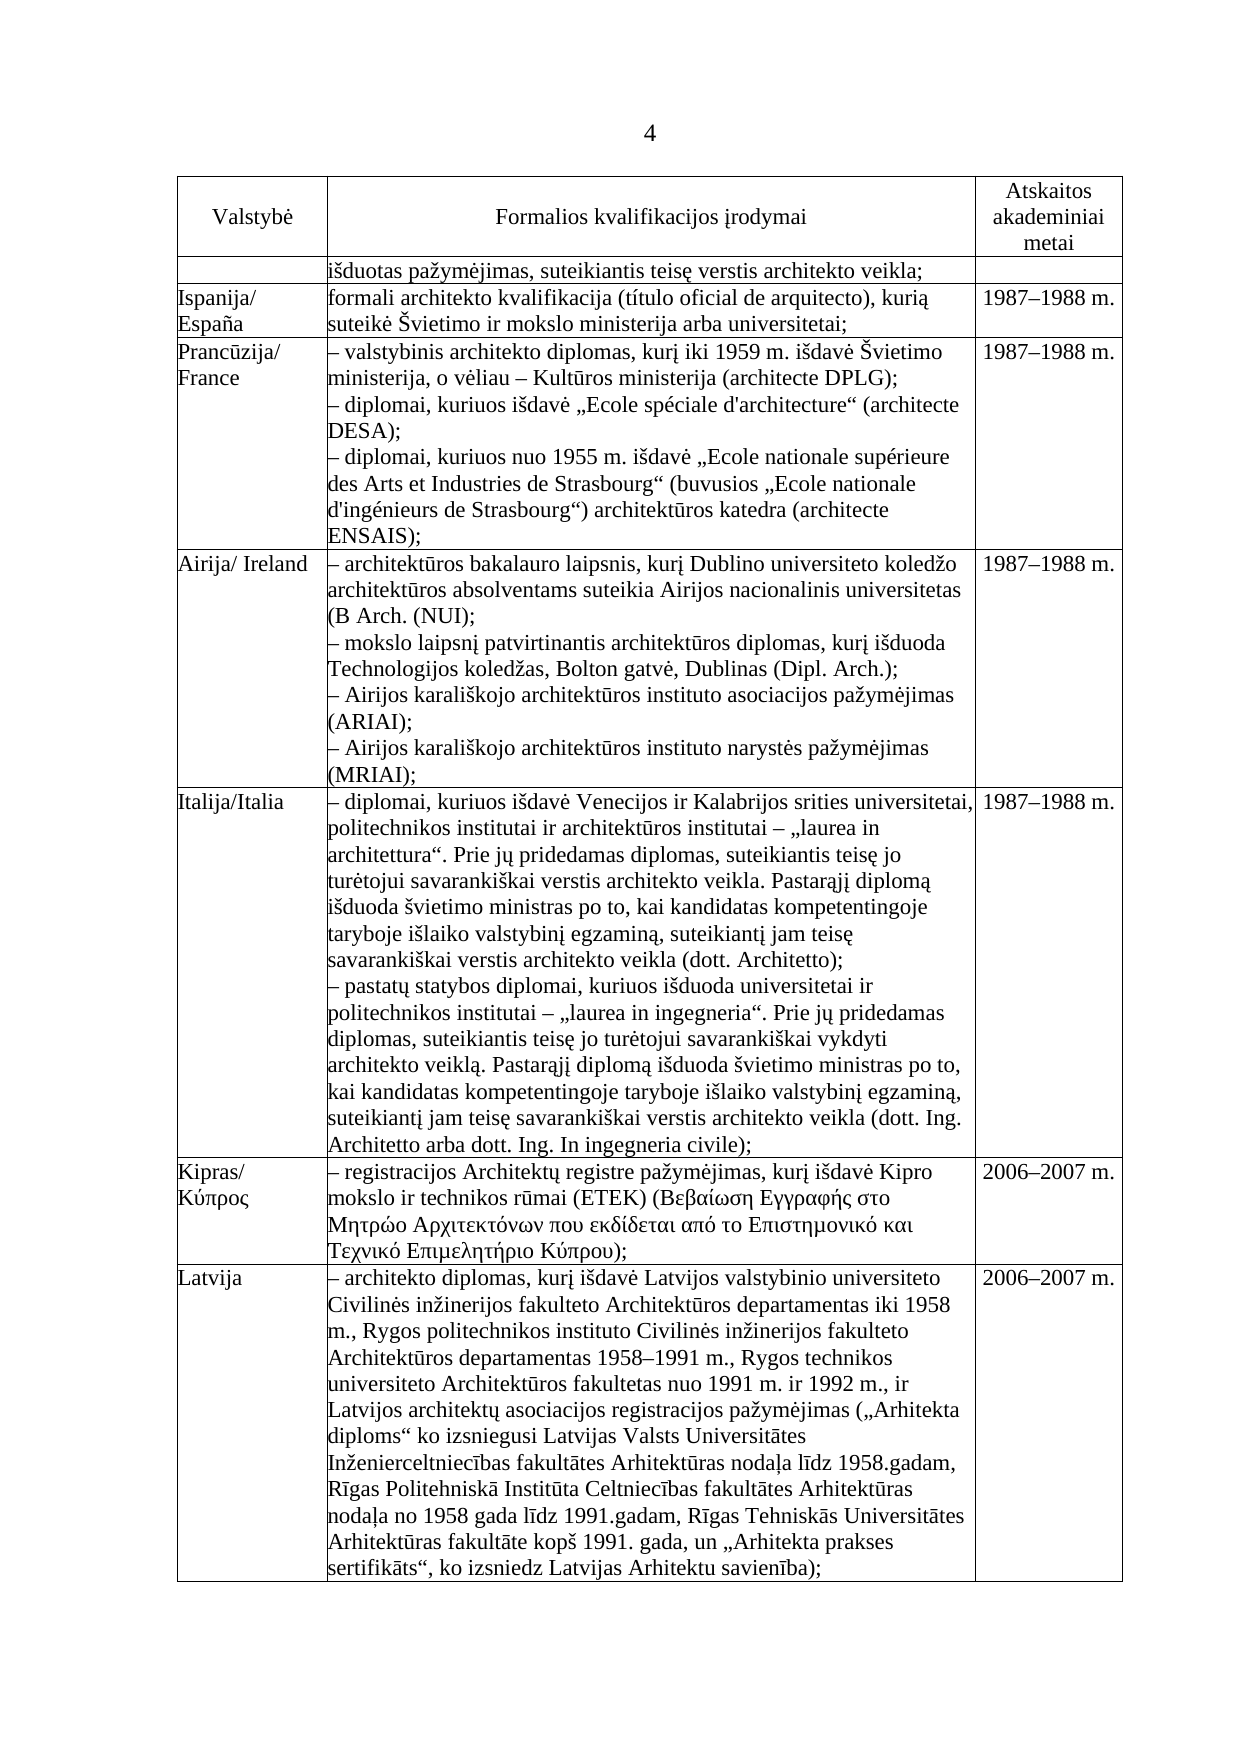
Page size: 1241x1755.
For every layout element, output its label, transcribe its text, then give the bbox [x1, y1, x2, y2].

table_header Valstybė [178, 177, 327, 256]
table_cell 1987–1988 m. [976, 338, 1122, 549]
table_cell – diplomai, kuriuos išdavė Venecijos ir Kalabrijos srities universitetai, politechnikos institutai ir architektūros institutai – „laurea in architettura“. Prie jų pridedamas diplomas, suteikiantis teisę jo turėtojui savarankiškai verstis architekto veikla. Pastarąjį diplomą išduoda švietimo ministras po to, kai kandidatas kompetentingoje taryboje išlaiko valstybinį egzaminą, suteikiantį jam teisę savarankiškai verstis architekto veikla (dott. Architetto); – pastatų statybos diplomai, kuriuos išduoda universitetai ir politechnikos institutai – „laurea in ingegneria“. Prie jų pridedamas diplomas, suteikiantis teisę jo turėtojui savarankiškai vykdyti architekto veiklą. Pastarąjį diplomą išduoda švietimo ministras po to, kai kandidatas kompetentingoje taryboje išlaiko valstybinį egzaminą, suteikiantį jam teisę savarankiškai verstis architekto veikla (dott. Ing. Architetto arba dott. Ing. In ingegneria civile); [328, 788, 975, 1157]
table_cell Prancūzija/ France [178, 338, 327, 549]
table_cell – architektūros bakalauro laipsnis, kurį Dublino universiteto koledžo architektūros absolventams suteikia Airijos nacionalinis universitetas (B Arch. (NUI); – mokslo laipsnį patvirtinantis architektūros diplomas, kurį išduoda Technologijos koledžas, Bolton gatvė, Dublinas (Dipl. Arch.); – Airijos karališkojo architektūros instituto asociacijos pažymėjimas (ARIAI); – Airijos karališkojo architektūros instituto narystės pažymėjimas (MRIAI); [328, 550, 975, 787]
table_cell formali architekto kvalifikacija (título oficial de arquitecto), kurią suteikė Švietimo ir mokslo ministerija arba universitetai; [328, 284, 975, 337]
table_cell Kipras/ Κύπρος [178, 1158, 327, 1263]
table_cell – registracijos Architektų registre pažymėjimas, kurį išdavė Kipro mokslo ir technikos rūmai (ETEK) (Βεβαίωση Εγγραφής στο Μητρώο Αρχιτεκτόνων που εκδίδεται από το Επιστηµονικό και Τεχνικό Επιµελητήριο Κύπρου); [328, 1158, 975, 1263]
table_cell Airija/ Ireland [178, 550, 327, 787]
table_cell 1987–1988 m. [976, 550, 1122, 787]
table_cell 1987–1988 m. [976, 788, 1122, 1157]
table_cell Latvija [178, 1265, 327, 1581]
table_cell – valstybinis architekto diplomas, kurį iki 1959 m. išdavė Švietimo ministerija, o vėliau – Kultūros ministerija (architecte DPLG); – diplomai, kuriuos išdavė „Ecole spéciale d'architecture“ (architecte DESA); – diplomai, kuriuos nuo 1955 m. išdavė „Ecole nationale supérieure des Arts et Industries de Strasbourg“ (buvusios „Ecole nationale d'ingénieurs de Strasbourg“) architektūros katedra (architecte ENSAIS); [328, 338, 975, 549]
table_cell Italija/Italia [178, 788, 327, 1157]
table_cell [976, 257, 1122, 283]
table_cell 1987–1988 m. [976, 284, 1122, 337]
table_cell [178, 257, 327, 283]
table_cell – architekto diplomas, kurį išdavė Latvijos valstybinio universiteto Civilinės inžinerijos fakulteto Architektūros departamentas iki 1958 m., Rygos politechnikos instituto Civilinės inžinerijos fakulteto Architektūros departamentas 1958–1991 m., Rygos technikos universiteto Architektūros fakultetas nuo 1991 m. ir 1992 m., ir Latvijos architektų asociacijos registracijos pažymėjimas („Arhitekta diploms“ ko izsniegusi Latvijas Valsts Universitātes Inženierceltniecības fakultātes Arhitektūras nodaļa līdz 1958.gadam, Rīgas Politehniskā Institūta Celtniecības fakultātes Arhitektūras nodaļa no 1958 gada līdz 1991.gadam, Rīgas Tehniskās Universitātes Arhitektūras fakultāte kopš 1991. gada, un „Arhitekta prakses sertifikāts“, ko izsniedz Latvijas Arhitektu savienība); [328, 1265, 975, 1581]
table_header Formalios kvalifikacijos įrodymai [328, 177, 975, 256]
table_cell Ispanija/ España [178, 284, 327, 337]
table_cell 2006–2007 m. [976, 1158, 1122, 1263]
table_header Atskaitos akademiniai metai [976, 177, 1122, 256]
table_cell išduotas pažymėjimas, suteikiantis teisę verstis architekto veikla; [328, 257, 975, 283]
table_cell 2006–2007 m. [976, 1265, 1122, 1581]
